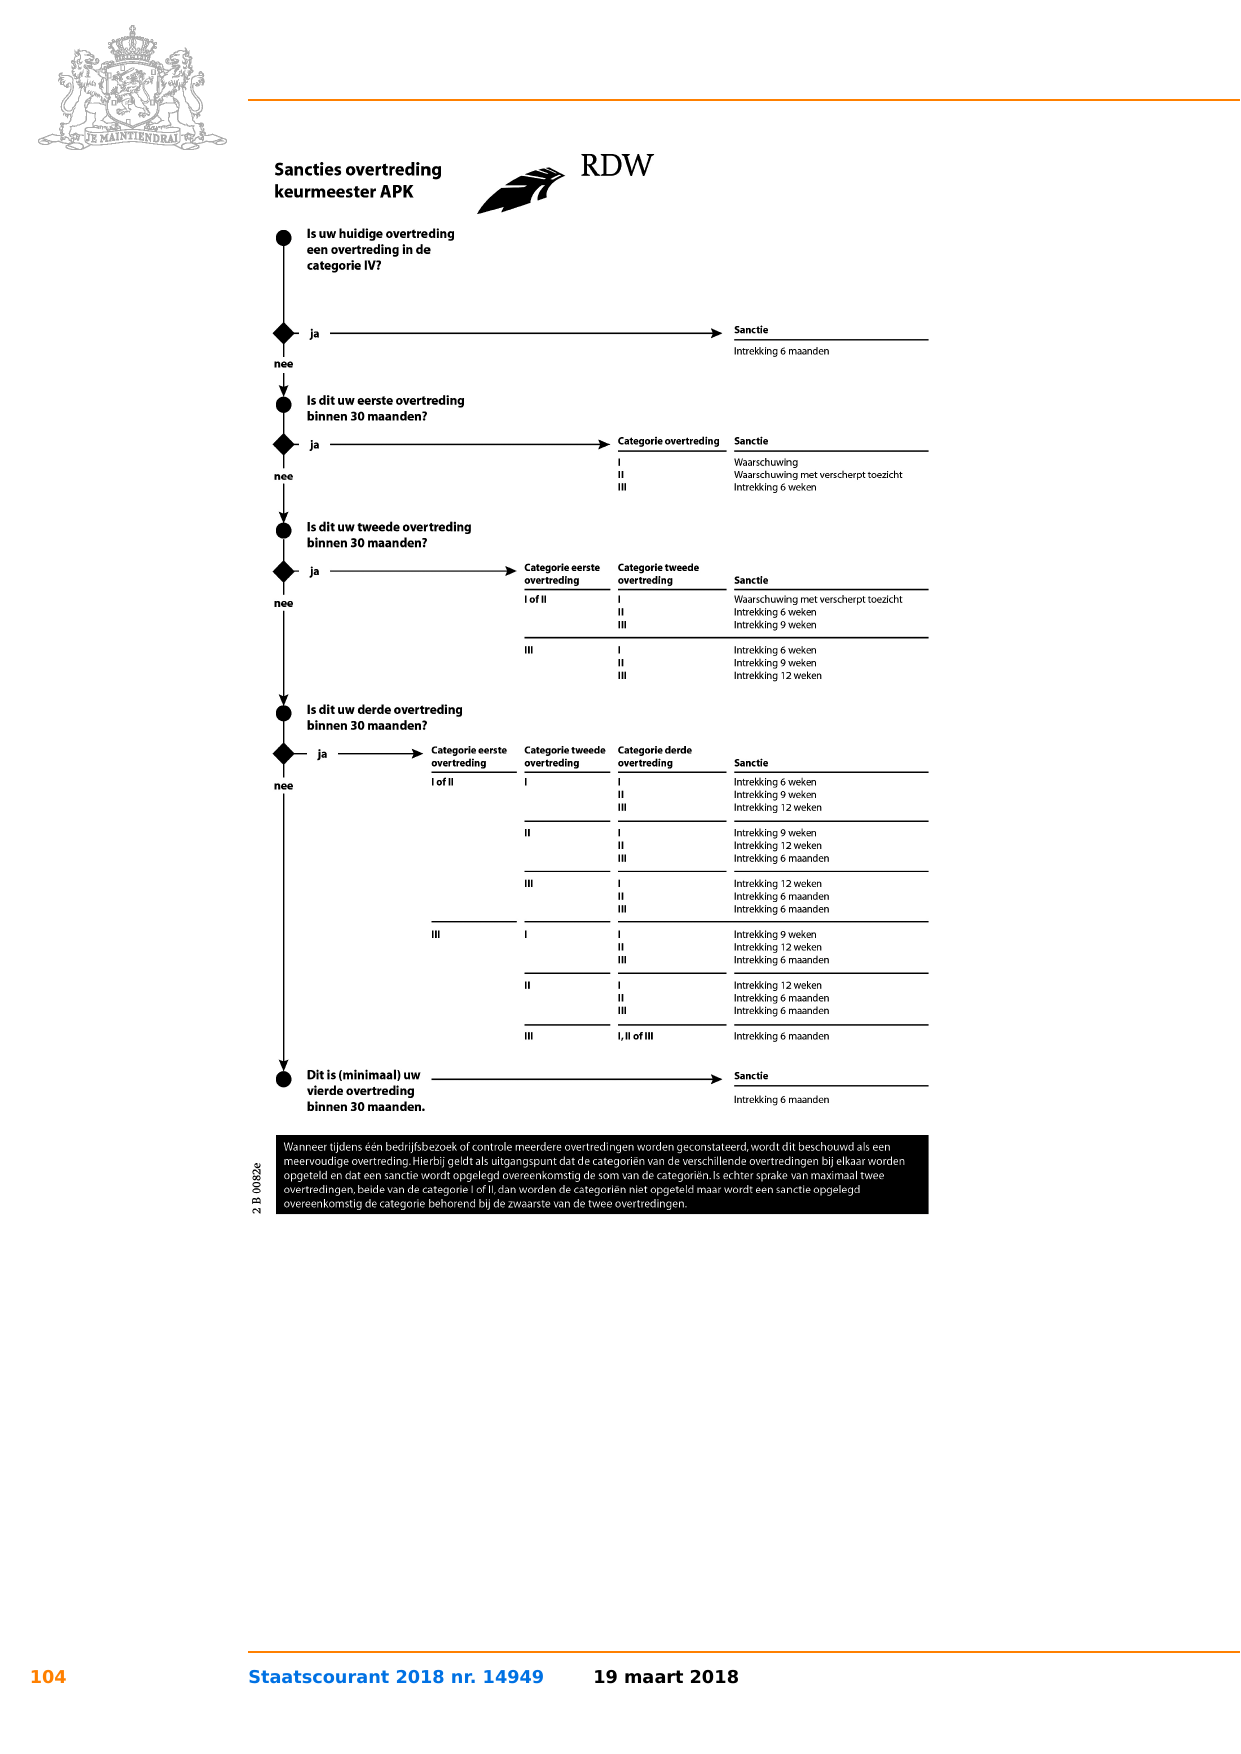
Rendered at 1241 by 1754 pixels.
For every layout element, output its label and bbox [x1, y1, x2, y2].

picture [38, 25, 227, 150]
picture [248, 151, 969, 1233]
